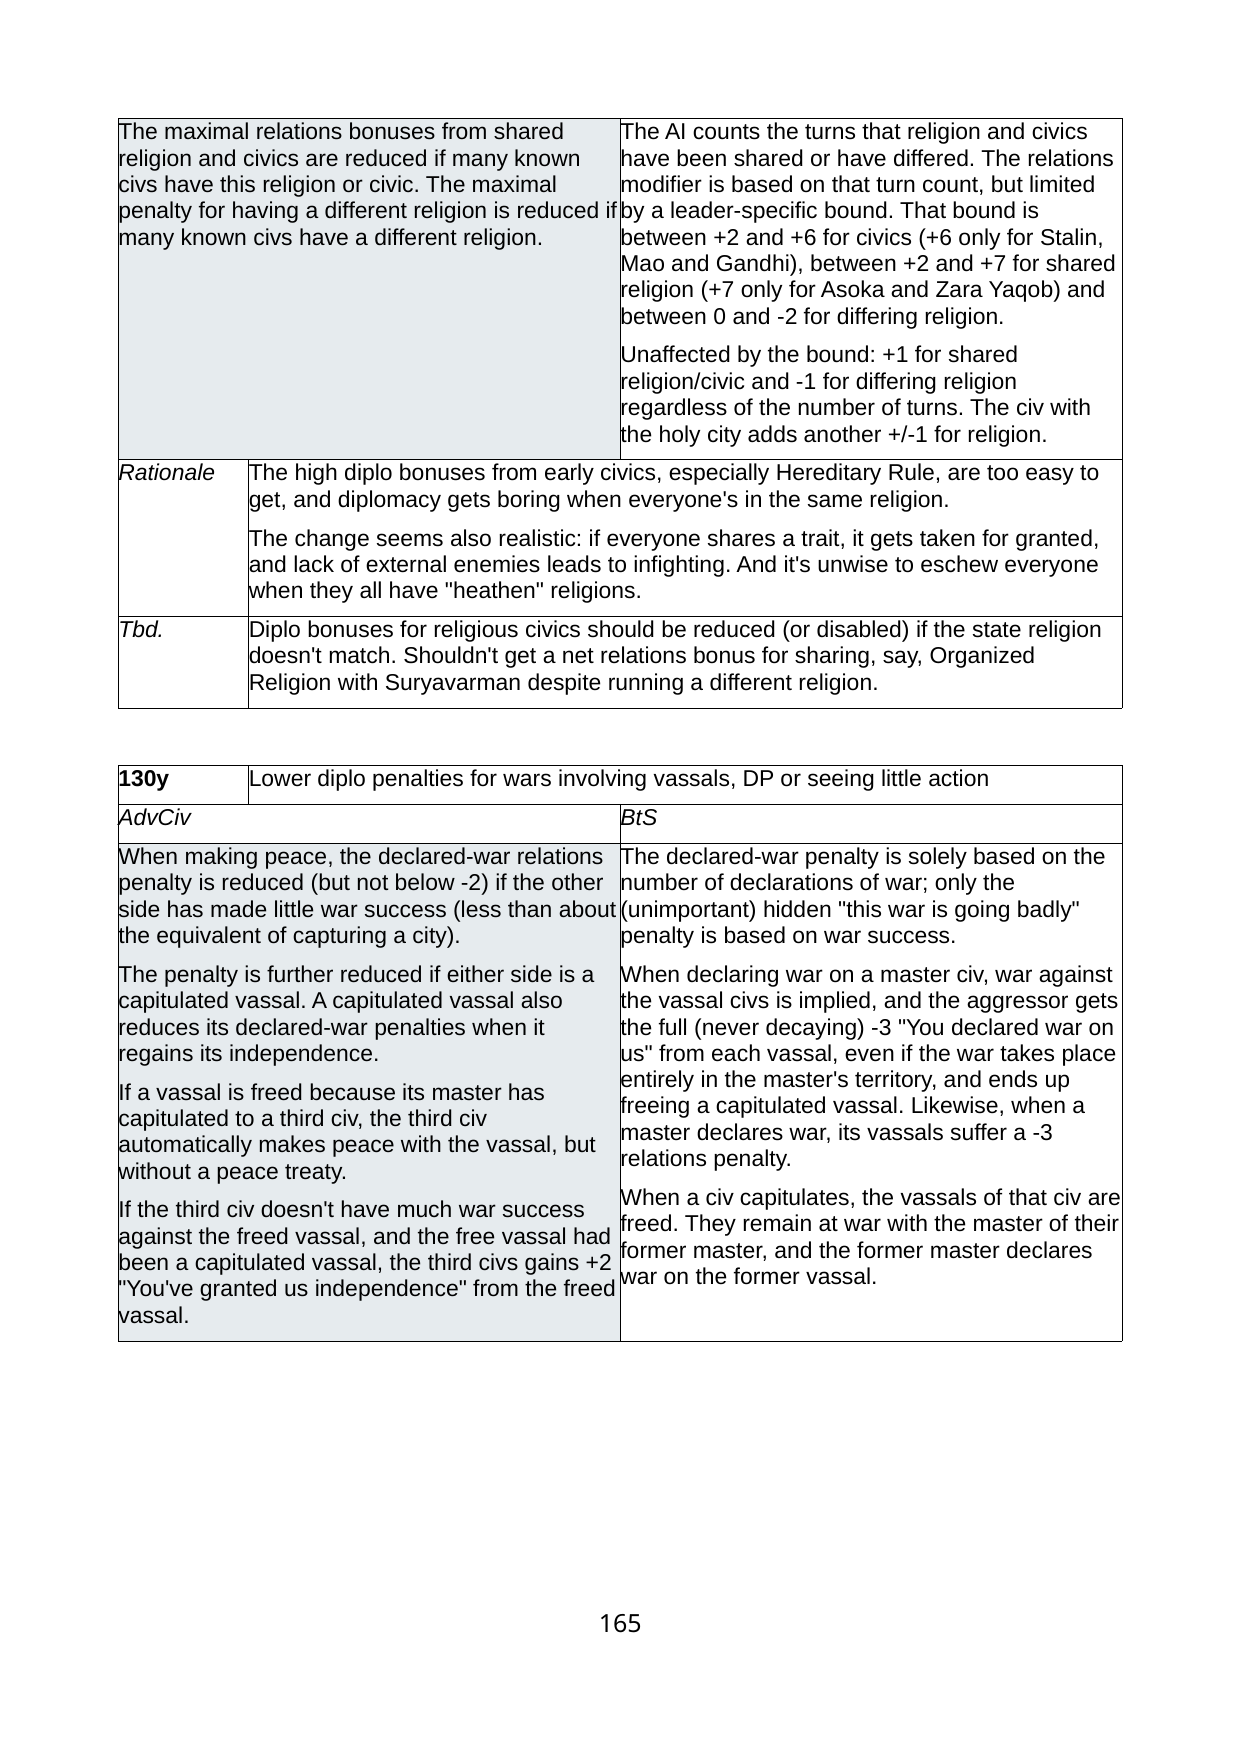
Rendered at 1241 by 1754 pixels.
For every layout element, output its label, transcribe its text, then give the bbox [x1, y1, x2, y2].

table_cell Diplo bonuses for religious civics should be reduced (or disabled) if the state religion doesn't match. Shouldn't get a net relations bonus for sharing, say, Organized Religion with Suryavarman despite running a different religion. [249, 617, 1122, 707]
table_cell The maximal relations bonuses from shared religion and civics are reduced if many known civs have this religion or civic. The maximal penalty for having a different religion is reduced if many known civs have a different religion. [119, 119, 620, 459]
table_cell The declared-war penalty is solely based on the number of declarations of war; only the (unimportant) hidden "this war is going badly" penalty is based on war success. When declaring war on a master civ, war against the vassal civs is implied, and the aggressor gets the full (never decaying) -3 "You declared war on us" from each vassal, even if the war takes place entirely in the master's territory, and ends up freeing a capitulated vassal. Likewise, when a master declares war, its vassals suffer a -3 relations penalty. When a civ capitulates, the vassals of that civ are freed. They remain at war with the master of their former master, and the former master declares war on the former vassal. [621, 844, 1122, 1341]
table_cell The AI counts the turns that religion and civics have been shared or have differed. The relations modifier is based on that turn count, but limited by a leader-specific bound. That bound is between +2 and +6 for civics (+6 only for Stalin, Mao and Gandhi), between +2 and +7 for shared religion (+7 only for Asoka and Zara Yaqob) and between 0 and -2 for differing religion. Unaffected by the bound: +1 for shared religion/civic and -1 for differing religion regardless of the number of turns. The civ with the holy city adds another +/-1 for religion. [621, 119, 1122, 459]
table_header 130y [119, 766, 248, 804]
table_header Lower diplo penalties for wars involving vassals, DP or seeing little action [249, 766, 1122, 804]
table_cell The high diplo bonuses from early civics, especially Hereditary Rule, are too easy to get, and diplomacy gets boring when everyone's in the same religion. The change seems also realistic: if everyone shares a trait, it gets taken for granted, and lack of external enemies leads to infighting. And it's unwise to eschew everyone when they all have "heathen" religions. [249, 460, 1122, 616]
table_cell AdvCiv [119, 805, 620, 843]
table_cell Tbd. [119, 617, 248, 707]
table_cell When making peace, the declared-war relations penalty is reduced (but not below -2) if the other side has made little war success (less than about the equivalent of capturing a city). The penalty is further reduced if either side is a capitulated vassal. A capitulated vassal also reduces its declared-war penalties when it regains its independence. If a vassal is freed because its master has capitulated to a third civ, the third civ automatically makes peace with the vassal, but without a peace treaty. If the third civ doesn't have much war success against the freed vassal, and the free vassal had been a capitulated vassal, the third civs gains +2 "You've granted us independence" from the freed vassal. [119, 844, 620, 1341]
table_cell BtS [621, 805, 1122, 843]
table_cell Rationale [119, 460, 248, 616]
